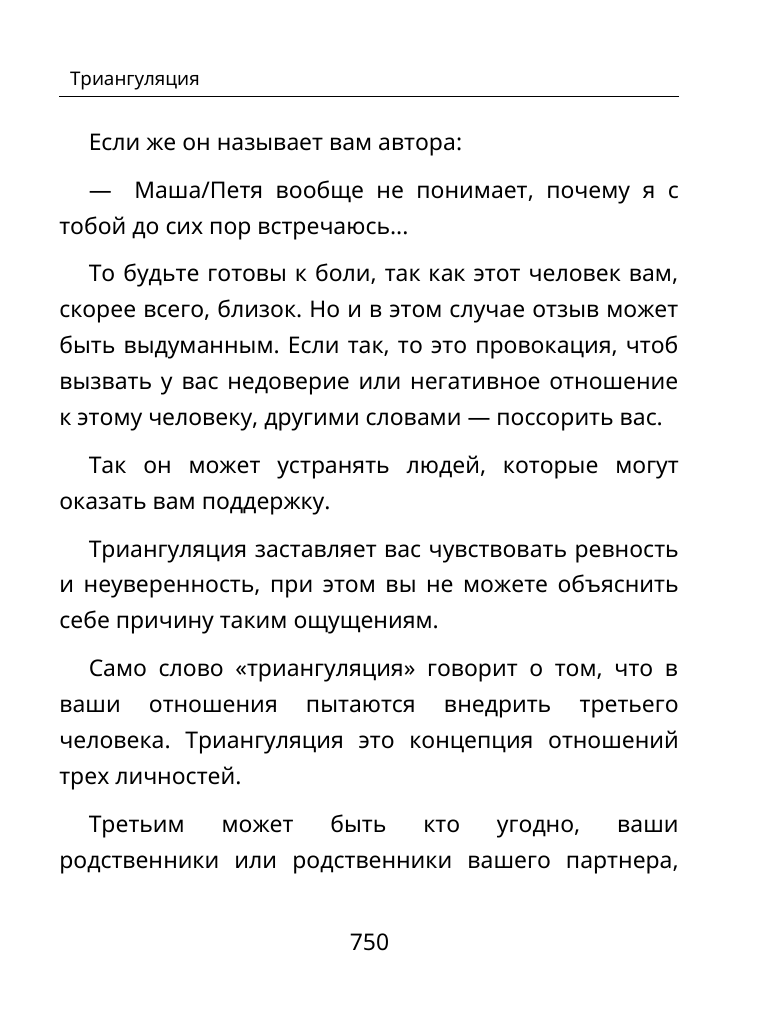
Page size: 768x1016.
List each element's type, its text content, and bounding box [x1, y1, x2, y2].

text Само слово «триангуляция» говорит о том, что в ваши отношения пытаются внедрить третьего человека. Триангуляция это концепция отношений трех личностей. [59, 652, 679, 791]
text Триангуляция заставляет вас чувствовать ревность и неуверенность, при этом вы не можете объяснить себе причину таким ощущениям. [59, 532, 679, 636]
text То будьте готовы к боли, так как этот человек вам, скорее всего, близок. Но и в этом случае отзыв может быть выдуманным. Если так, то это провокация, чтоб вызвать у вас недоверие или негативное отношение к этому человеку, другими словами — поссорить вас. [59, 257, 679, 432]
text Третьим может быть кто угодно, ваши родственники или родственники вашего партнера, [59, 808, 679, 875]
list Маша/Петя вообще не понимает, почему я с тобой до сих пор встречаюсь... [59, 174, 679, 241]
text Если же он называет вам автора: [59, 126, 679, 157]
text Так он может устранять людей, которые могут оказать вам поддержку. [59, 449, 679, 516]
